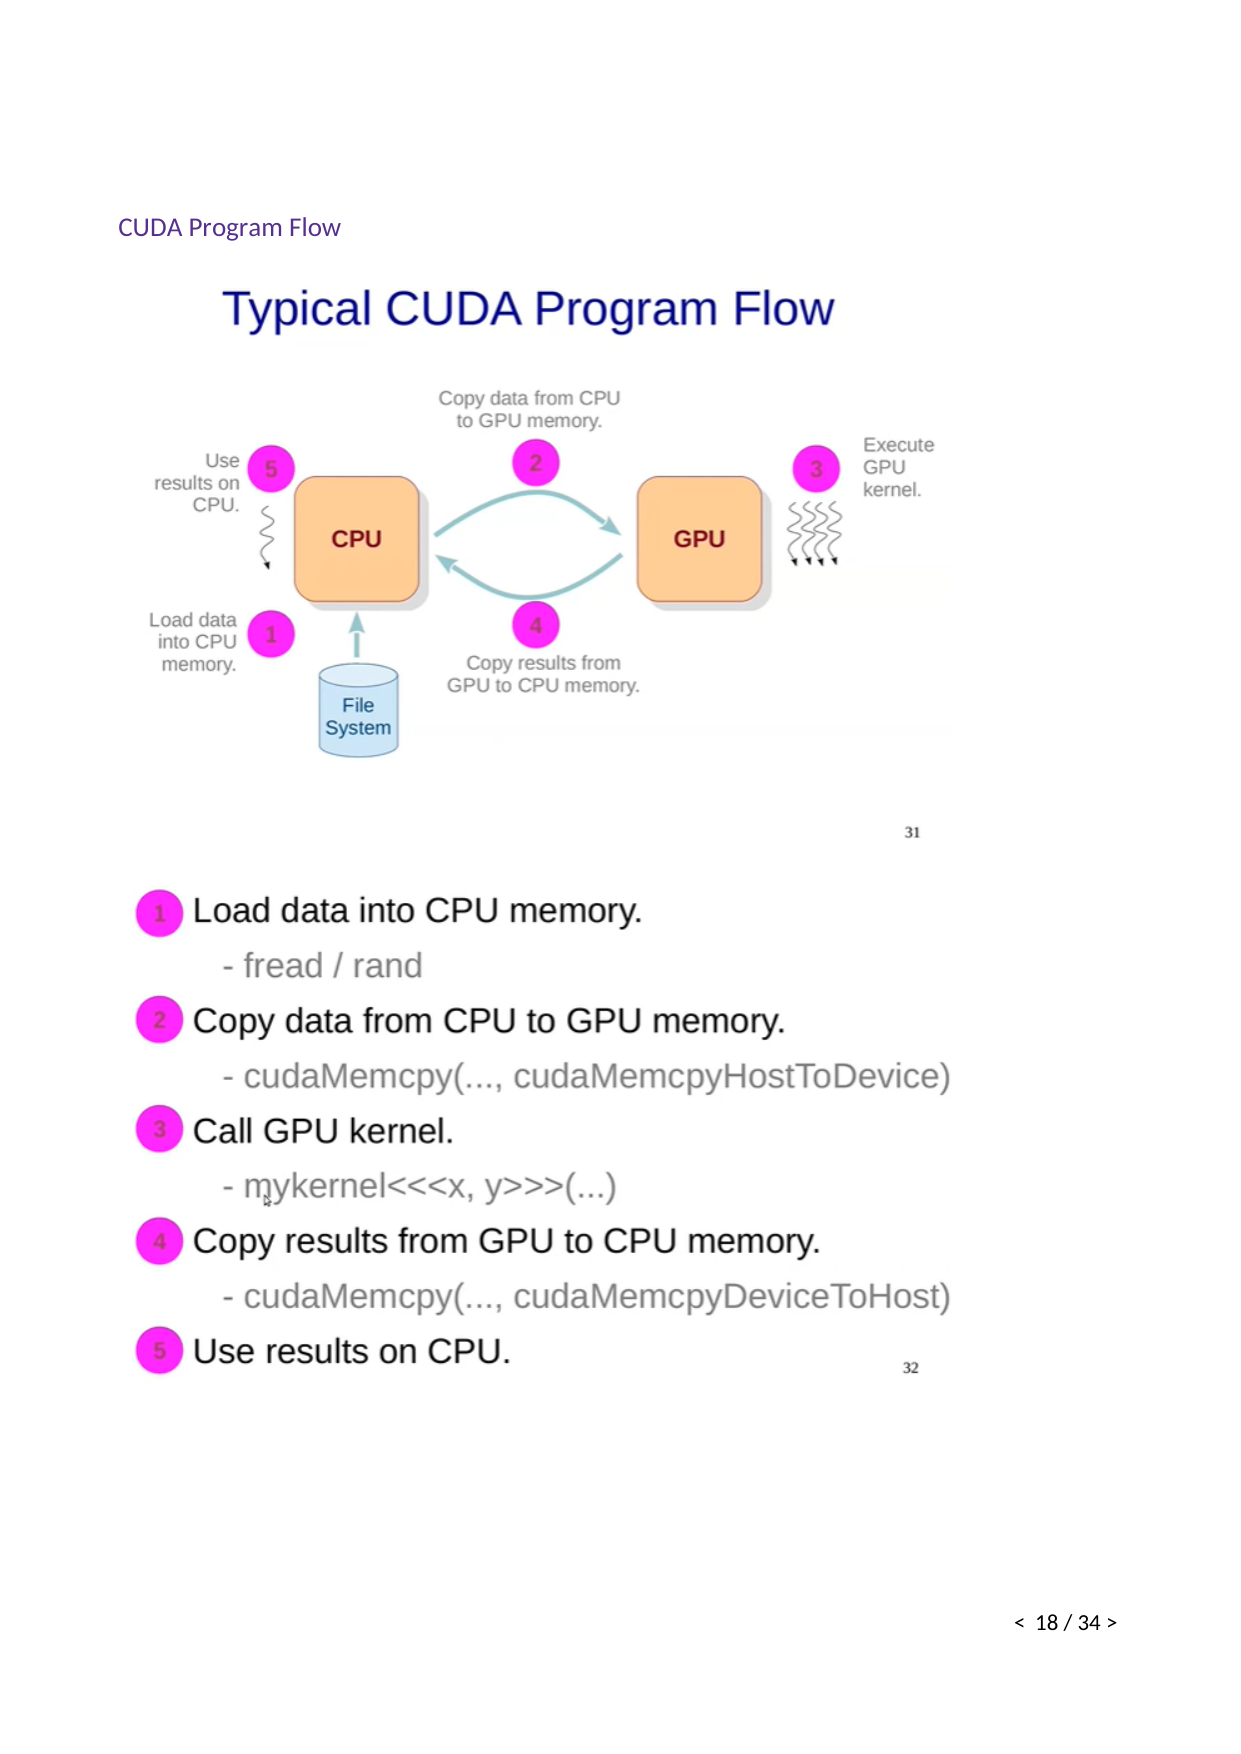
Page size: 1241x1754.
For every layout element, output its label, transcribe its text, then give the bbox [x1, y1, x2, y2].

picture [118, 257, 952, 864]
subtitle CUDA Program Flow [118, 210, 1122, 243]
picture [118, 882, 959, 1397]
